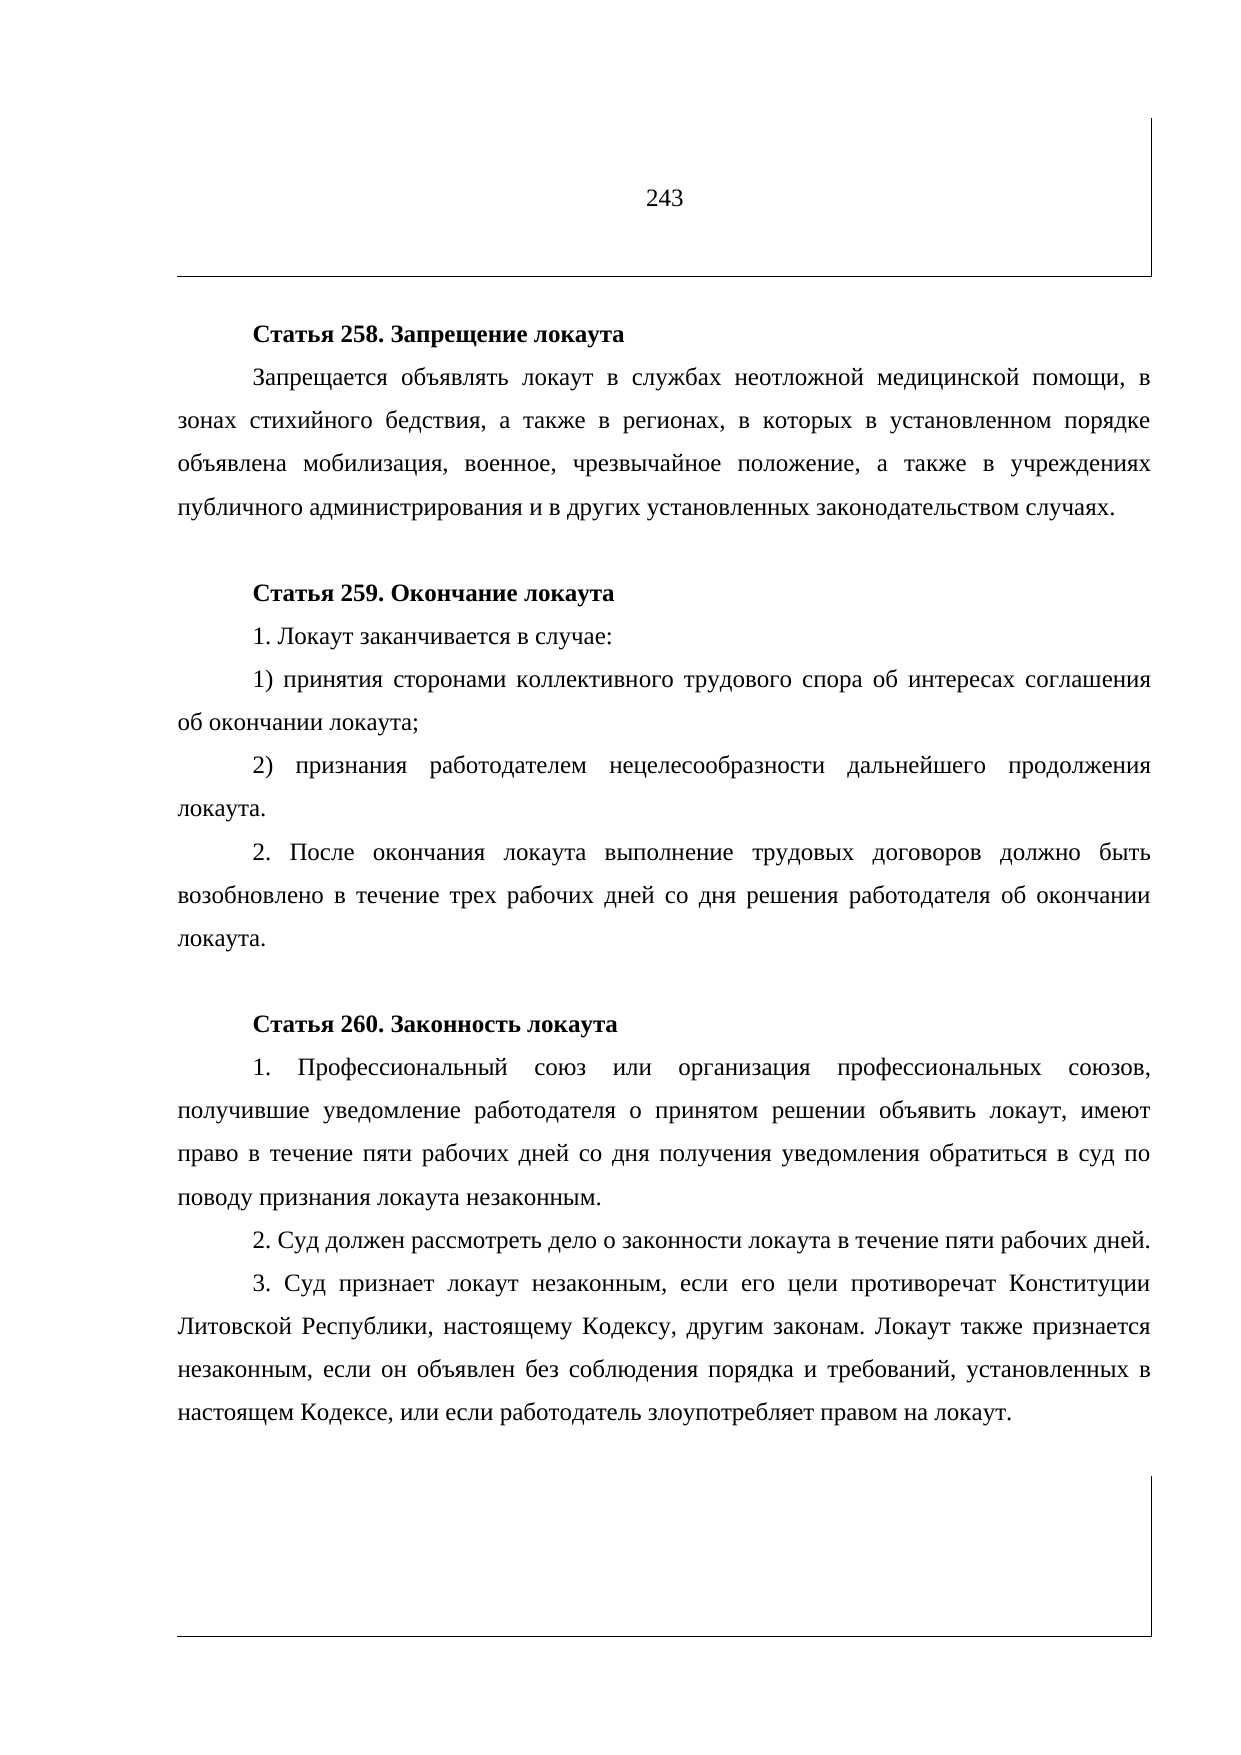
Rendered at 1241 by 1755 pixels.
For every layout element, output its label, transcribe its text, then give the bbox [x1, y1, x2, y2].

subtitle Статья 258. Запрещение локаута [177, 319, 1152, 348]
text 3. Суд признает локаут незаконным, если его цели противоречат Конституции Литовской Республики, настоящему Кодексу, другим законам. Локаут также признается незаконным, если он объявлен без соблюдения порядка и требований, установленных в настоящем Кодексе, или если работодатель злоупотребляет правом на локаут. [177, 1268, 1152, 1426]
text Запрещается объявлять локаут в службах неотложной медицинской помощи, в зонах стихийного бедствия, а также в регионах, в которых в установленном порядке объявлена мобилизация, военное, чрезвычайное положение, а также в учреждениях публичного администрирования и в других установленных законодательством случаях. [177, 362, 1152, 520]
text 2. После окончания локаута выполнение трудовых договоров должно быть возобновлено в течение трех рабочих дней со дня решения работодателя об окончании локаута. [177, 837, 1152, 952]
text 2. Суд должен рассмотреть дело о законности локаута в течение пяти рабочих дней. [177, 1225, 1152, 1253]
text 1) принятия сторонами коллективного трудового спора об интересах соглашения об окончании локаута; [177, 664, 1152, 736]
text 2) признания работодателем нецелесообразности дальнейшего продолжения локаута. [177, 750, 1152, 822]
subtitle Статья 259. Окончание локаута [177, 578, 1152, 607]
subtitle Статья 260. Законность локаута [177, 1009, 1152, 1038]
text 1. Локаут заканчивается в случае: [177, 621, 1152, 650]
text 1. Профессиональный союз или организация профессиональных союзов, получившие уведомление работодателя о принятом решении объявить локаут, имеют право в течение пяти рабочих дней со дня получения уведомления обратиться в суд по поводу признания локаута незаконным. [177, 1052, 1152, 1210]
